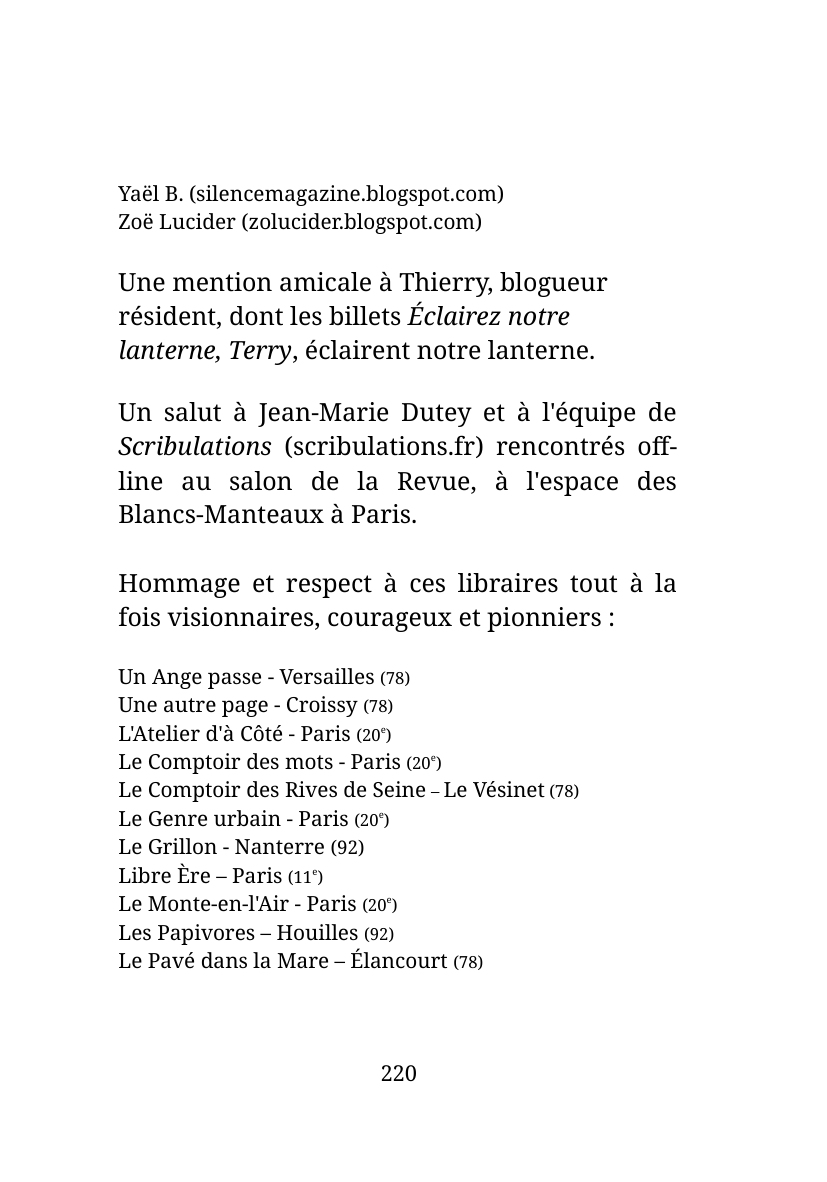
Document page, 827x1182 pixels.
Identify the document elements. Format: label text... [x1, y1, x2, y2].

text Un salut à Jean-Marie Dutey et à l'équipe de Scribulations (scribulations.fr) rencontrés off-line au salon de la Revue, à l'espace des Blancs-Manteaux à Paris. [118, 395, 677, 531]
text Un Ange passe - Versailles (78) Une autre page - Croissy (78) L'Atelier d'à Côté - Paris (20e) Le Comptoir des mots - Paris (20e) Le Comptoir des Rives de Seine – Le Vésinet (78) Le Genre urbain - Paris (20e) Le Grillon - Nanterre (92) [118, 662, 680, 861]
text Hommage et respect à ces libraires tout à la fois visionnaires, courageux et pionniers : [118, 565, 677, 633]
text Une mention amicale à Thierry, blogueur résident, dont les billets Éclairez notre lanterne, Terry, éclairent notre lanterne. [118, 236, 679, 367]
text Yaël B. (silencemagazine.blogspot.com) Zoë Lucider (zolucider.blogspot.com) [118, 179, 679, 236]
text Libre Ère – Paris (11e) Le Monte-en-l'Air - Paris (20e) Les Papivores – Houilles (92) Le Pavé dans la Mare – Élancourt (78) [118, 861, 680, 975]
